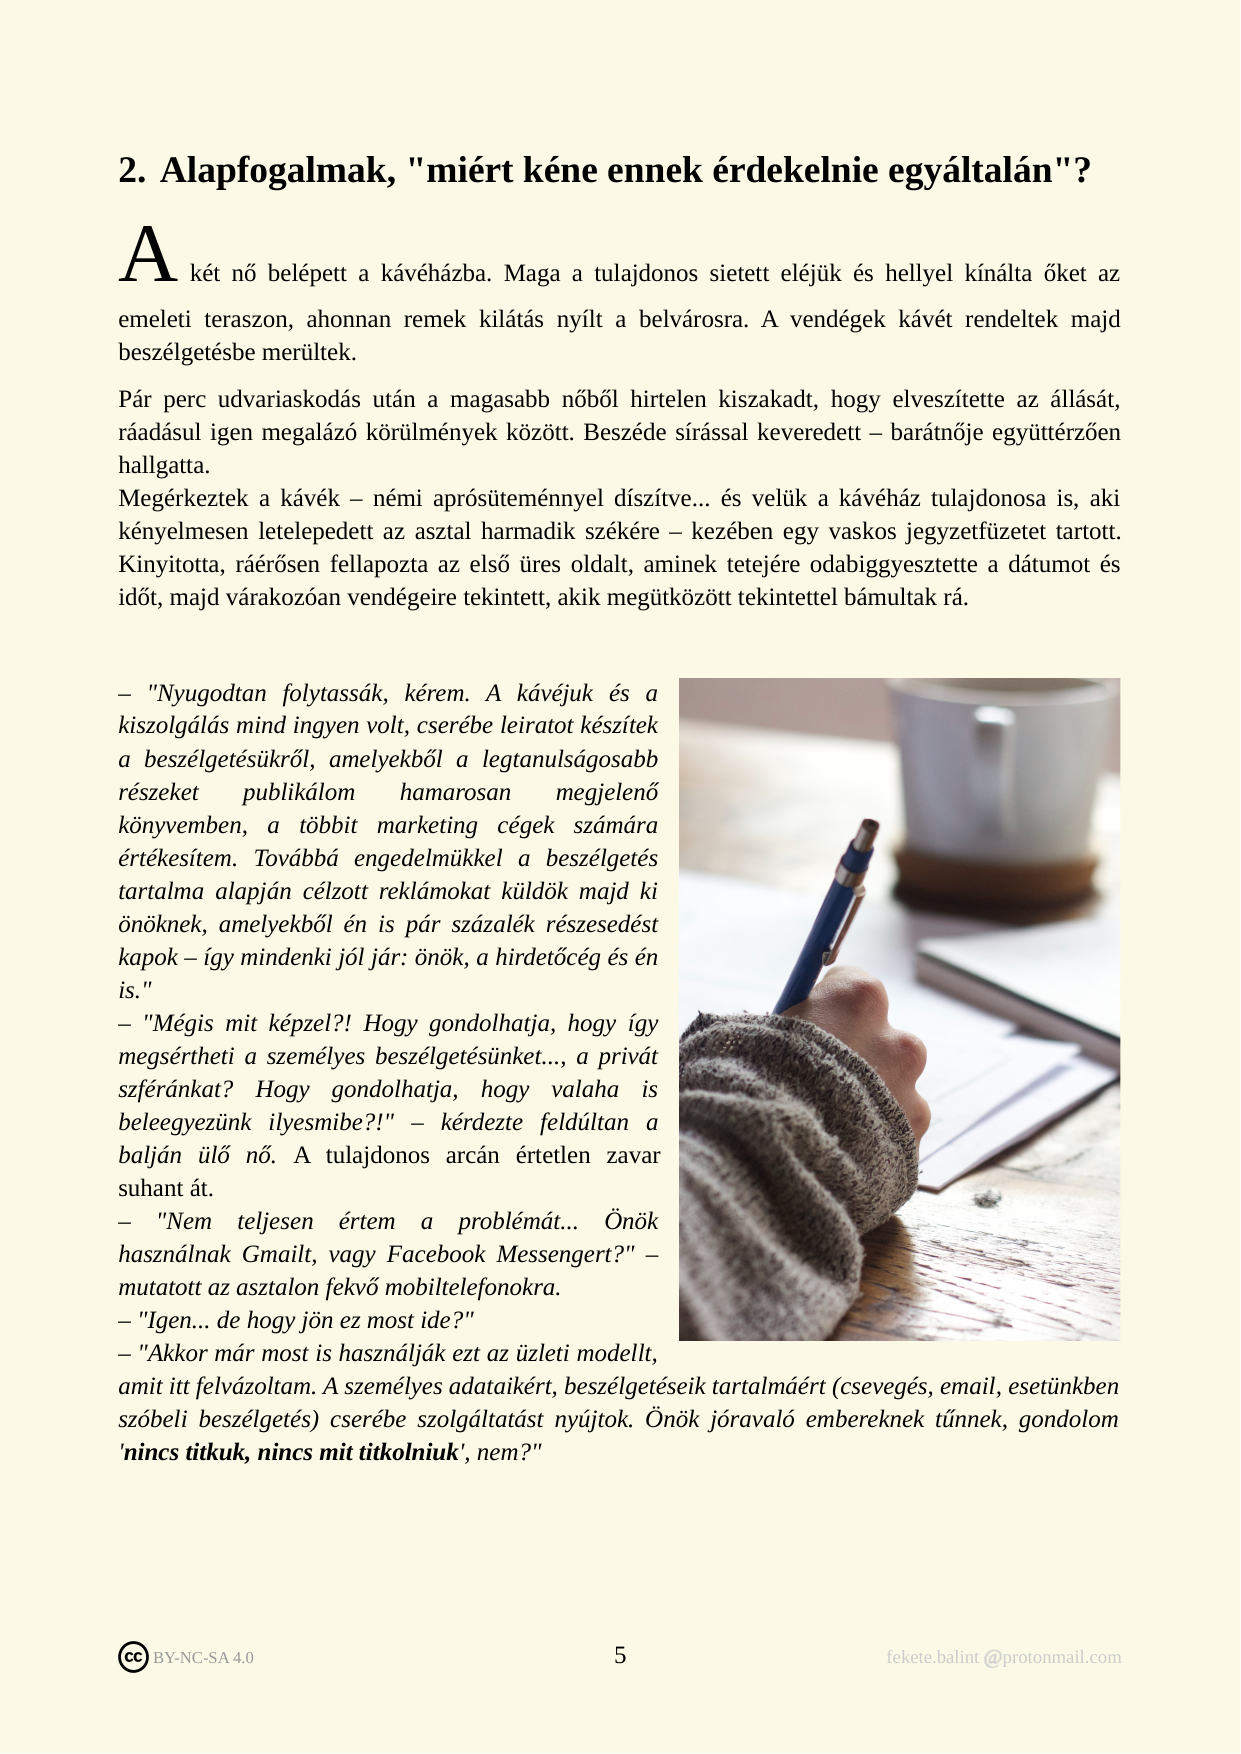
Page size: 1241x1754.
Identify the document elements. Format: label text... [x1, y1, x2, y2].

text – "Mégis mit képzel?! Hogy gondolhatja, hogy így megsértheti a személyes beszélgetésünket..., a privát szféránkat? Hogy gondolhatja, hogy valaha is beleegyezünk ilyesmibe?!" – kérdezte feldúltan a balján ülő nő. A tulajdonos arcán értetlen zavar suhant át. [118, 1008, 679, 1202]
picture [118, 1641, 149, 1673]
text – "Nyugodtan folytassák, kérem. A kávéjuk és a kiszolgálás mind ingyen volt, cserébe leiratot készítek a beszélgetésükről, amelyekből a legtanulságosabb részeket publikálom hamarosan megjelenő könyvemben, a többit marketing cégek számára értékesítem. Továbbá engedelmükkel a beszélgetés tartalma alapján célzott reklámokat küldök majd ki önöknek, amelyekből én is pár százalék részesedést kapok – így mindenki jól jár: önök, a hirdetőcég és én is." [118, 678, 679, 1003]
text – "Akkor már most is használják ezt az üzleti modellt, amit itt felvázoltam. A személyes adataikért, beszélgetéseik tartalmáért (csevegés, email, esetünkben szóbeli beszélgetés) cserébe szolgáltatást nyújtok. Önök jóravaló embereknek tűnnek, gondolom 'nincs titkuk, nincs mit titkolniuk', nem?" [118, 1338, 1122, 1466]
subtitle Alapfogalmak, "miért kéne ennek érdekelnie egyáltalán"? [118, 148, 1122, 191]
picture [982, 1648, 1003, 1669]
text – "Nem teljesen értem a problémát... Önök használnak Gmailt, vagy Facebook Messengert?" – mutatott az asztalon fekvő mobiltelefonokra. [118, 1206, 679, 1301]
text Pár perc udvariaskodás után a magasabb nőből hirtelen kiszakadt, hogy elveszítette az állását, ráadásul igen megalázó körülmények között. Beszéde sírással keveredett – barátnője együttérzően hallgatta. Megérkeztek a kávék – némi aprósüteménnyel díszítve... és velük a kávéház tulajdonosa is, aki kényelmesen letelepedett az asztal harmadik székére – kezében egy vaskos jegyzetfüzetet tartott. Kinyitotta, ráérősen fellapozta az első üres oldalt, aminek tetejére odabiggyesztette a dátumot és időt, majd várakozóan vendégeire tekintett, akik megütközött tekintettel bámultak rá. [118, 384, 1122, 611]
text – "Igen... de hogy jön ez most ide?" [118, 1305, 679, 1334]
text A két nő belépett a kávéházba. Maga a tulajdonos sietett eléjük és hellyel kínálta őket az emeleti teraszon, ahonnan remek kilátás nyílt a belvárosra. A vendégek kávét rendeltek majd beszélgetésbe merültek. [118, 203, 1122, 365]
picture [679, 678, 1121, 1341]
